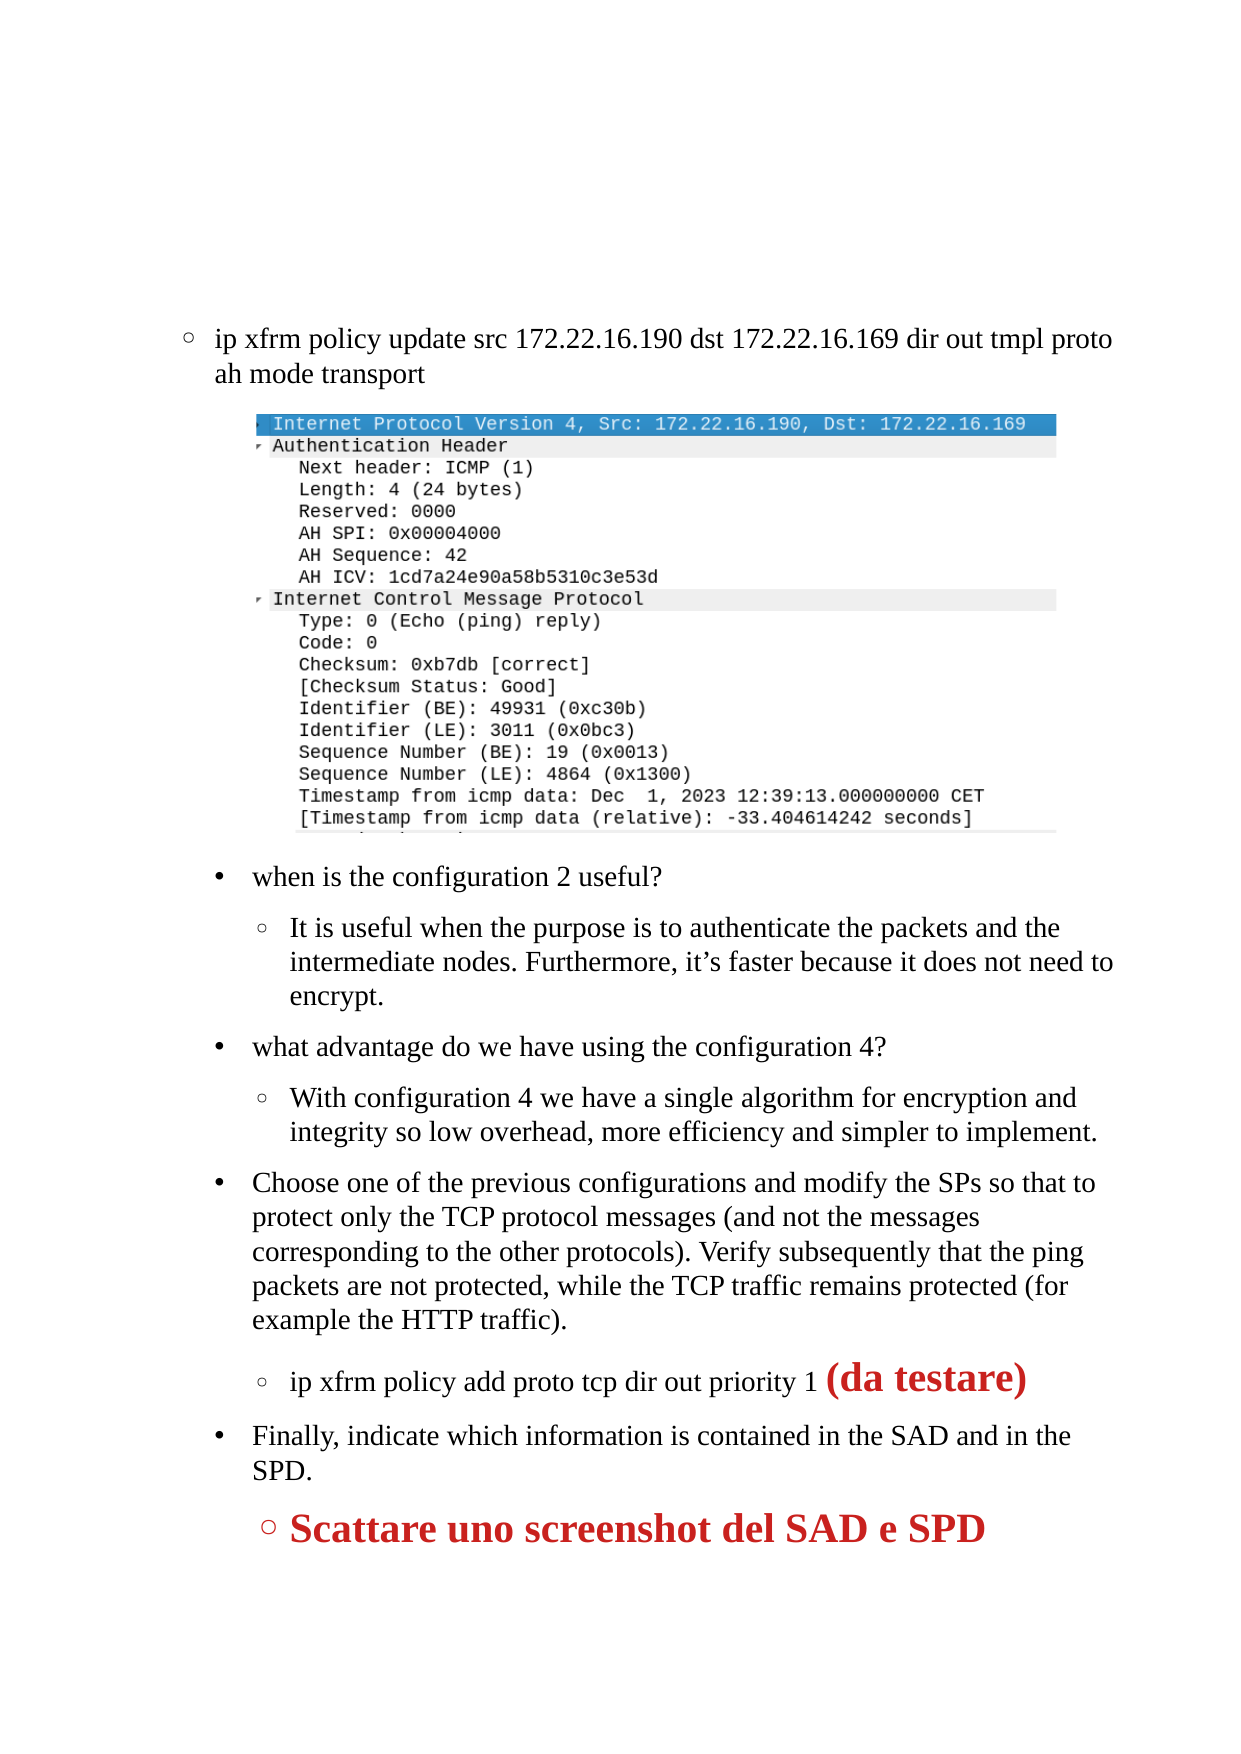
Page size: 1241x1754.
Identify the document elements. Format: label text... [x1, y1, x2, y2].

list With configuration 4 we have a single algorithm for encryption and integrity so low overhead, more efficiency and simpler to implement. [252, 1080, 1123, 1148]
list Scattare uno screenshot del SAD e SPD [252, 1503, 1123, 1551]
list Choose one of the previous configurations and modify the SPs so that to protect only the TCP protocol messages (and not the messages corresponding to the other protocols). Verify subsequently that the ping packets are not protected, while the TCP traffic remains protected (for example the HTTP traffic). [214, 1165, 1123, 1336]
list ip xfrm policy update src 172.22.16.190 dst 172.22.16.169 dir out tmpl proto ah mode transport [177, 321, 1123, 389]
list when is the configuration 2 useful? [214, 859, 1123, 893]
picture [256, 414, 1057, 833]
list what advantage do we have using the configuration 4? [214, 1029, 1123, 1063]
list ip xfrm policy add proto tcp dir out priority 1 (da testare) [252, 1353, 1123, 1401]
list It is useful when the purpose is to authenticate the packets and the intermediate nodes. Furthermore, it’s faster because it does not need to encrypt. [252, 910, 1123, 1012]
list Finally, indicate which information is contained in the SAD and in the SPD. [214, 1418, 1123, 1486]
